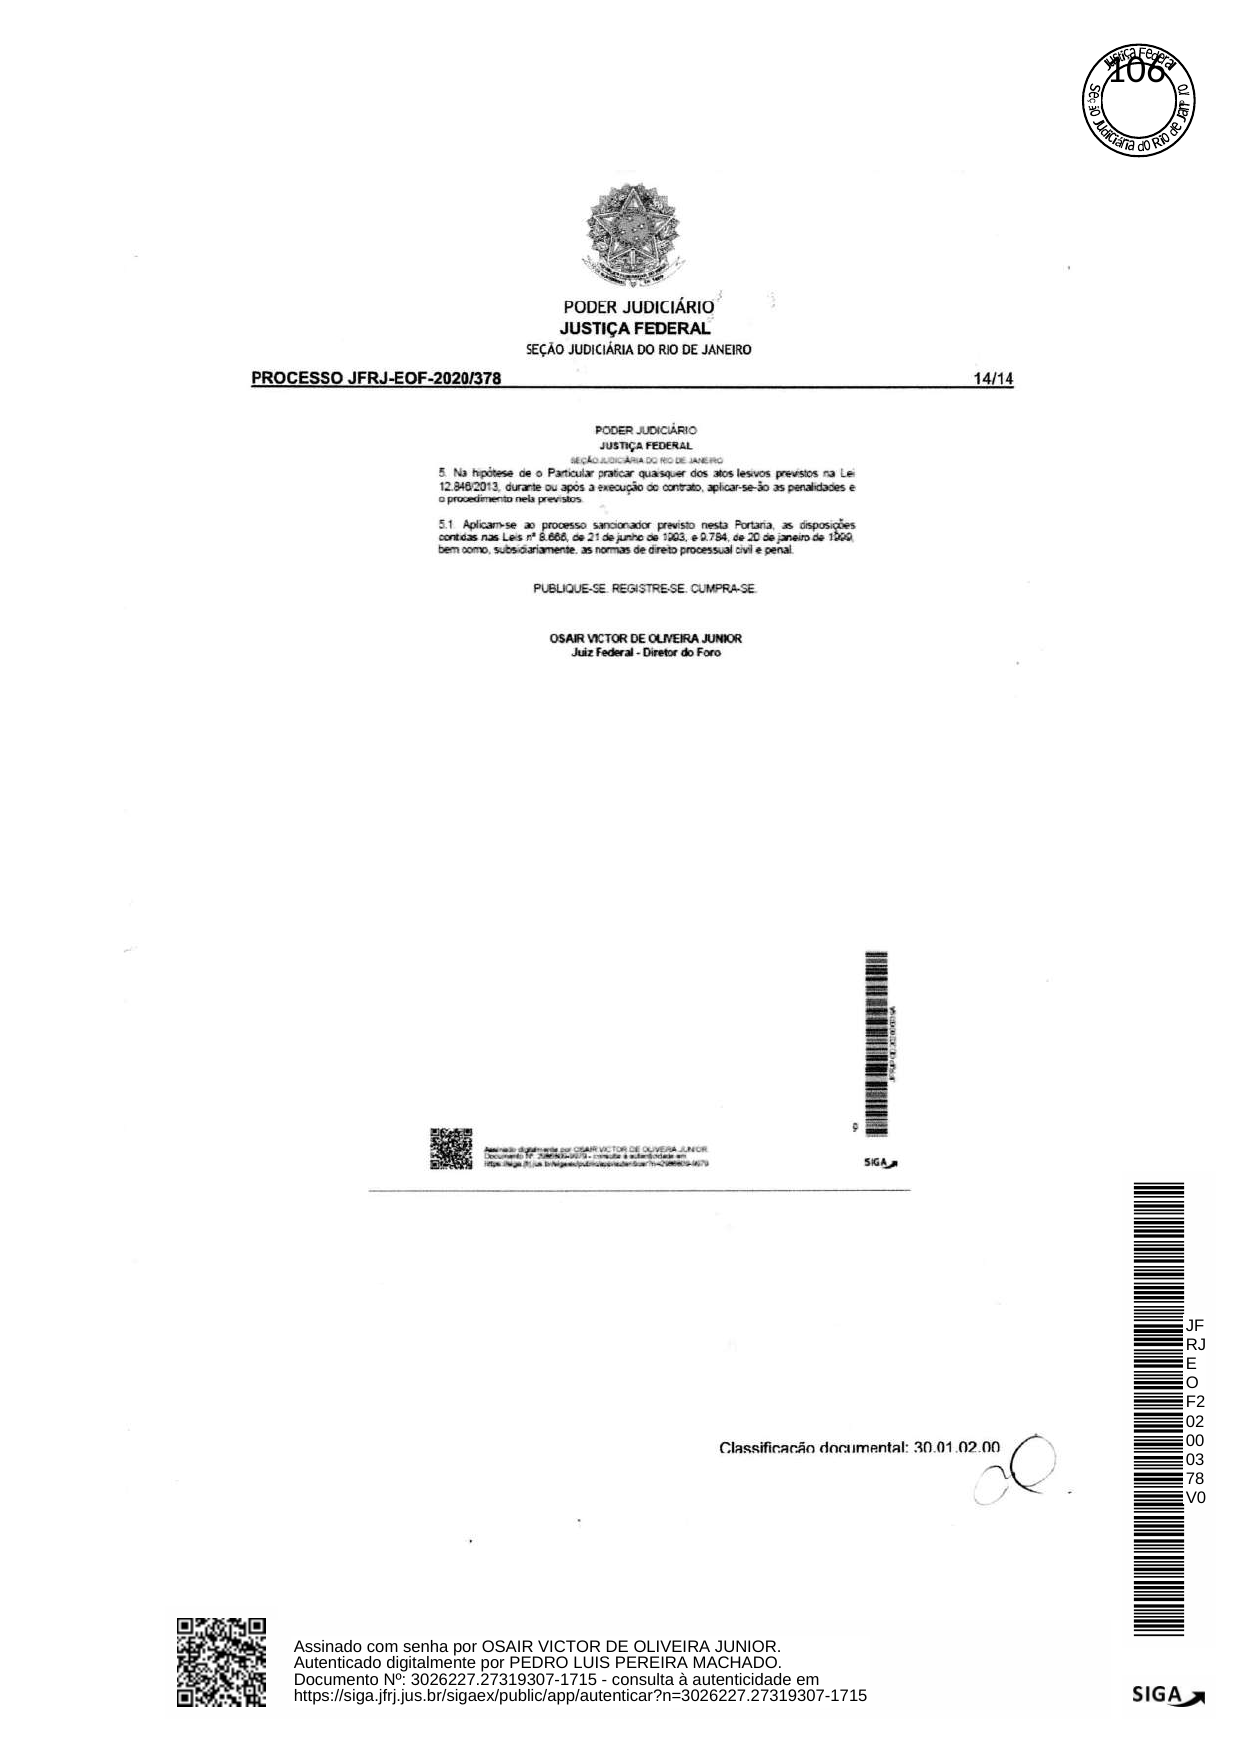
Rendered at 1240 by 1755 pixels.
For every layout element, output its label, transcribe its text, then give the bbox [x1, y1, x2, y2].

text ç [1088, 98, 1099, 106]
text e [1179, 97, 1193, 105]
text JFRJEOF202000378V01 [1186, 1316, 1206, 1504]
